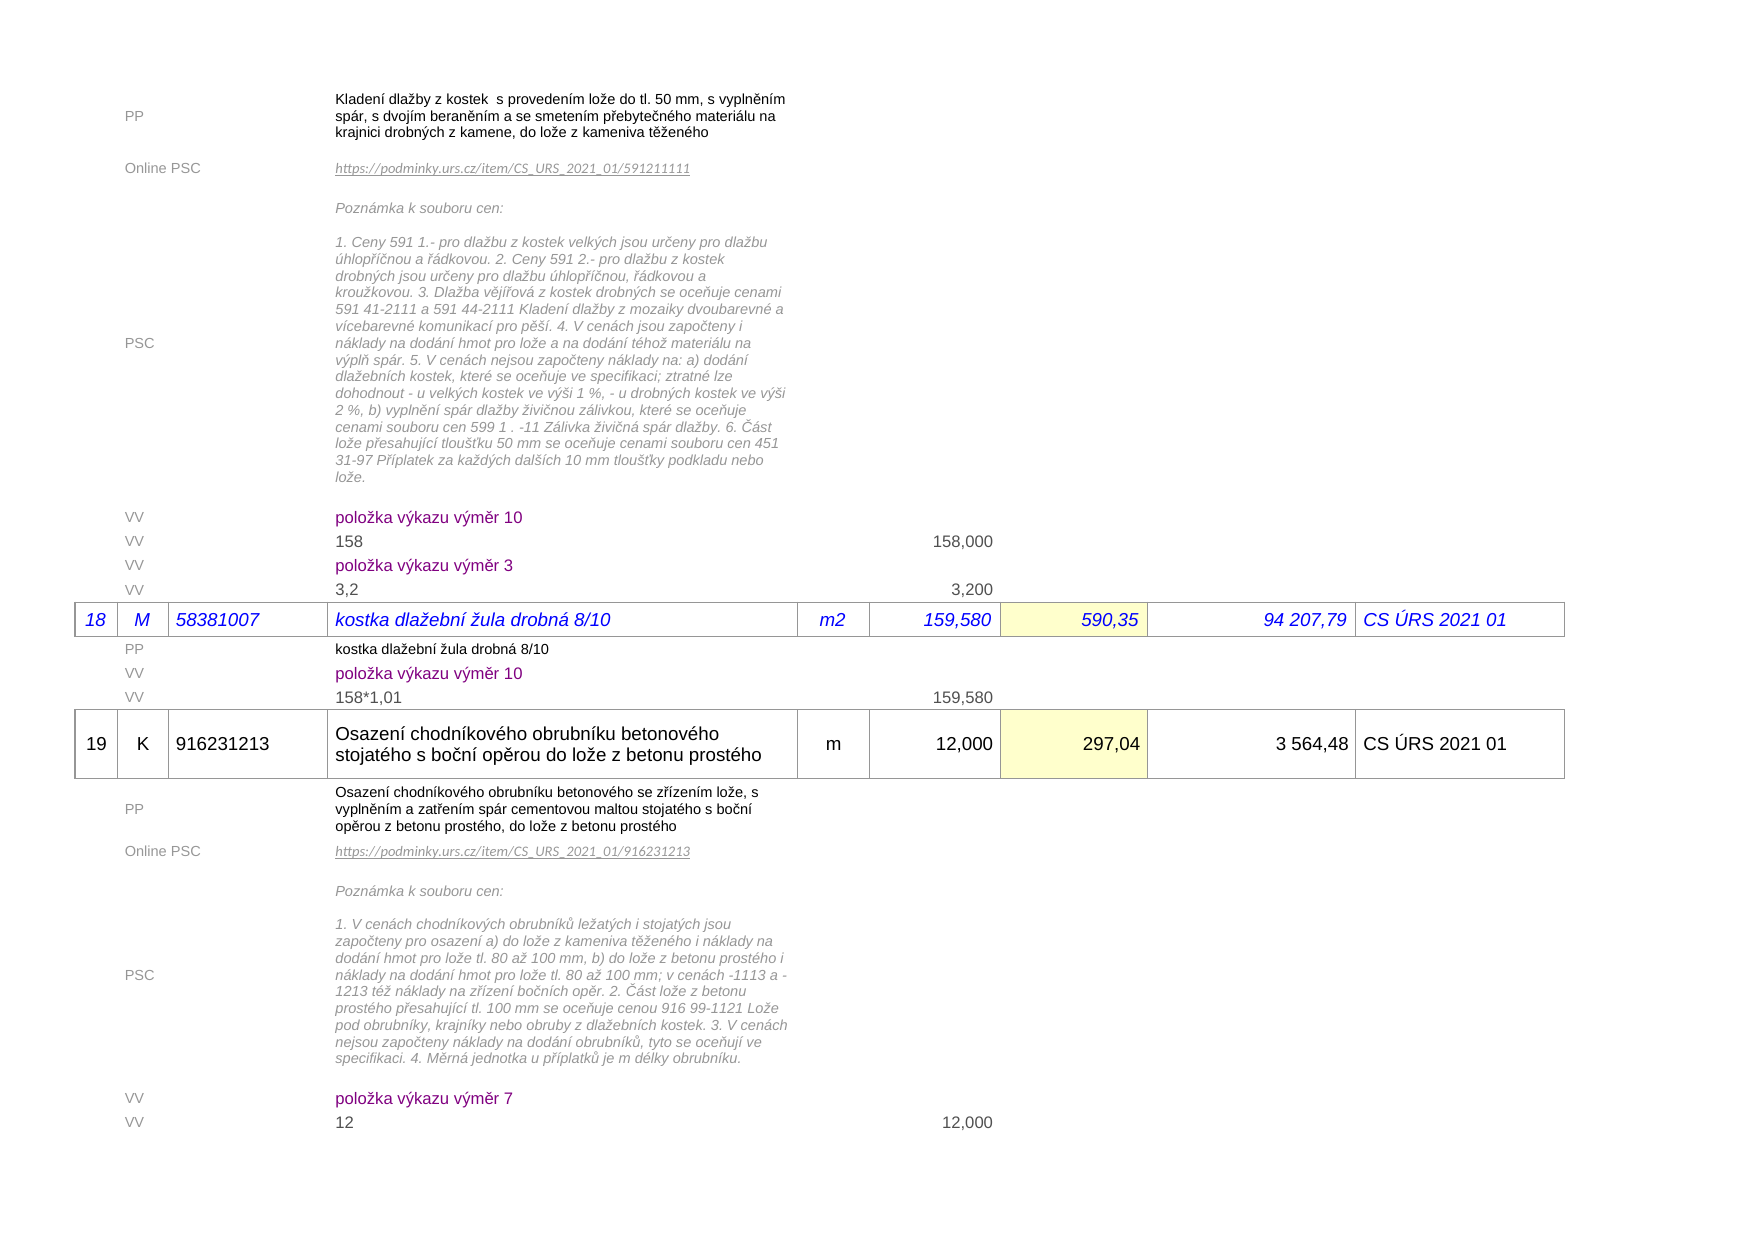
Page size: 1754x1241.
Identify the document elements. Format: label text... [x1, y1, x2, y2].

table_cell 3 564,48 [1148, 710, 1355, 778]
table_cell [168, 75, 328, 156]
table_cell Poznámka k souboru cen: 1. Ceny 591 1.- pro dlažbu z kostek velkých jsou určeny pro dlažbu úhlopříčnou a řádkovou. 2. Ceny 591 2.- pro dlažbu z kostek drobných jsou určeny pro dlažbu úhlopříčnou, řádkovou a kroužkovou. 3. Dlažba vějířová z kostek drobných se oceňuje cenami 591 41-2111 a 591 44-2111 Kladení dlažby z mozaiky dvoubarevné a vícebarevné komunikací pro pěší. 4. V cenách jsou započteny i náklady na dodání hmot pro lože a na dodání téhož materiálu na výplň spár. 5. V cenách nejsou započteny náklady na: a) dodání dlažebních kostek, které se oceňuje ve specifikaci; ztratné lze dohodnout - u velkých kostek ve výši 1 %, - u drobných kostek ve výši 2 %, b) vyplnění spár dlažby živičnou zálivkou, které se oceňuje cenami souboru cen 599 1 . -11 Zálivka živičná spár dlažby. 6. Část lože přesahující tloušťku 50 mm se oceňuje cenami souboru cen 451 31-97 Příplatek za každých dalších 10 mm tloušťky podkladu nebo lože. [328, 180, 797, 505]
table_cell kostka dlažební žula drobná 8/10 [328, 637, 797, 661]
table_cell [75, 529, 117, 553]
table_cell [869, 1086, 1000, 1110]
table_cell [1356, 661, 1564, 685]
table_cell 590,35 [1001, 603, 1147, 636]
table_cell [1356, 75, 1564, 156]
table_cell [168, 529, 328, 553]
table_cell [1147, 839, 1356, 863]
table_cell [75, 156, 117, 180]
table_cell [798, 1110, 869, 1134]
table_cell [869, 505, 1000, 529]
table_cell Osazení chodníkového obrubníku betonového se zřízením lože, s vyplněním a zatřením spár cementovou maltou stojatého s boční opěrou z betonu prostého, do lože z betonu prostého [328, 779, 797, 839]
table_cell [1000, 180, 1147, 505]
table_cell [869, 180, 1000, 505]
table_cell [869, 661, 1000, 685]
table_cell [798, 75, 869, 156]
table_cell [798, 661, 869, 685]
table_cell VV [117, 685, 168, 709]
table_cell [1000, 1110, 1147, 1134]
table_cell https://podminky.urs.cz/item/CS_URS_2021_01/591211111 [328, 156, 797, 180]
table_cell položka výkazu výměr 10 [328, 505, 797, 529]
table_cell [168, 1086, 328, 1110]
table_cell Kladení dlažby z kostek s provedením lože do tl. 50 mm, s vyplněním spár, s dvojím beraněním a se smetením přebytečného materiálu na krajnici drobných z kamene, do lože z kameniva těženého [328, 75, 797, 156]
table_cell [75, 1086, 117, 1110]
table_cell 916231213 [169, 710, 327, 778]
table_cell [798, 1086, 869, 1110]
table_cell [1356, 180, 1564, 505]
table_cell [798, 529, 869, 553]
table_cell [1000, 637, 1147, 661]
table_cell PP [117, 75, 168, 156]
table_cell [869, 554, 1000, 577]
table_cell PP [117, 637, 168, 661]
table_cell [168, 637, 328, 661]
table_cell [1147, 661, 1356, 685]
table_cell [75, 661, 117, 685]
table_cell [1000, 839, 1147, 863]
table_cell [798, 863, 869, 1086]
table_cell PSC [117, 180, 168, 505]
table_cell [869, 779, 1000, 839]
table_cell PP [117, 779, 168, 839]
table_cell [1000, 779, 1147, 839]
table_cell [1000, 1086, 1147, 1110]
table_cell [1356, 779, 1564, 839]
table_cell [1356, 578, 1564, 602]
table_cell 3,200 [869, 578, 1000, 602]
table_cell [1356, 554, 1564, 577]
table_cell 18 [76, 603, 117, 636]
table_cell [1147, 1086, 1356, 1110]
table_cell 3,2 [328, 578, 797, 602]
table_cell Osazení chodníkového obrubníku betonového stojatého s boční opěrou do lože z betonu prostého [328, 710, 797, 778]
table_cell 94 207,79 [1148, 603, 1355, 636]
table_cell [798, 779, 869, 839]
table_cell [869, 839, 1000, 863]
table_cell [1000, 685, 1147, 709]
table_cell [798, 505, 869, 529]
table_cell [798, 156, 869, 180]
table_cell 158,000 [869, 529, 1000, 553]
table_cell PSC [117, 863, 168, 1086]
table_cell 58381007 [169, 603, 327, 636]
table_cell 158*1,01 [328, 685, 797, 709]
table_cell CS ÚRS 2021 01 [1356, 710, 1564, 778]
table_cell [1356, 529, 1564, 553]
table_cell [1147, 529, 1356, 553]
table_cell m [798, 710, 869, 778]
table_cell [1000, 578, 1147, 602]
table_cell [168, 863, 328, 1086]
table_cell [869, 637, 1000, 661]
table_cell 297,04 [1001, 710, 1147, 778]
table_cell [75, 505, 117, 529]
table_cell položka výkazu výměr 7 [328, 1086, 797, 1110]
table_cell Online PSC [117, 156, 328, 180]
table_cell [168, 779, 328, 839]
table_cell [1356, 863, 1564, 1086]
table_cell Online PSC [117, 839, 328, 863]
table_cell [869, 75, 1000, 156]
table_cell [75, 180, 117, 505]
table_cell 159,580 [869, 685, 1000, 709]
table_cell [798, 637, 869, 661]
table_cell [1147, 554, 1356, 577]
table_cell [1356, 1086, 1564, 1110]
table_cell [1000, 529, 1147, 553]
table_cell https://podminky.urs.cz/item/CS_URS_2021_01/916231213 [328, 839, 797, 863]
table_cell [1147, 180, 1356, 505]
table_cell [1000, 505, 1147, 529]
table_cell [75, 578, 117, 602]
table_cell [1147, 75, 1356, 156]
table_cell [1147, 637, 1356, 661]
table_cell [869, 863, 1000, 1086]
table_cell [1356, 839, 1564, 863]
table_cell VV [117, 505, 168, 529]
table_cell [1147, 156, 1356, 180]
table_cell m2 [798, 603, 869, 636]
table_cell [1000, 554, 1147, 577]
table_cell VV [117, 554, 168, 577]
table_cell [1000, 863, 1147, 1086]
table_cell 12 [328, 1110, 797, 1134]
table_cell [168, 180, 328, 505]
table_cell 19 [76, 710, 117, 778]
table_cell [75, 685, 117, 709]
table_cell Poznámka k souboru cen: 1. V cenách chodníkových obrubníků ležatých i stojatých jsou započteny pro osazení a) do lože z kameniva těženého i náklady na dodání hmot pro lože tl. 80 až 100 mm, b) do lože z betonu prostého i náklady na dodání hmot pro lože tl. 80 až 100 mm; v cenách -1113 a -1213 též náklady na zřízení bočních opěr. 2. Část lože z betonu prostého přesahující tl. 100 mm se oceňuje cenou 916 99-1121 Lože pod obrubníky, krajníky nebo obruby z dlažebních kostek. 3. V cenách nejsou započteny náklady na dodání obrubníků, tyto se oceňují ve specifikaci. 4. Měrná jednotka u příplatků je m délky obrubníku. [328, 863, 797, 1086]
table_cell [1356, 1110, 1564, 1134]
table_cell 158 [328, 529, 797, 553]
table_cell VV [117, 1110, 168, 1134]
table_cell VV [117, 661, 168, 685]
table_cell CS ÚRS 2021 01 [1356, 603, 1564, 636]
table_cell 12,000 [870, 710, 1000, 778]
table_cell [168, 554, 328, 577]
table_cell [798, 839, 869, 863]
table_cell [1147, 505, 1356, 529]
table_cell [1147, 779, 1356, 839]
table_cell [1147, 685, 1356, 709]
table_cell 159,580 [870, 603, 1000, 636]
table_cell VV [117, 1086, 168, 1110]
table_cell [1000, 75, 1147, 156]
table_cell [168, 578, 328, 602]
table_cell položka výkazu výměr 10 [328, 661, 797, 685]
table_cell [75, 839, 117, 863]
table_cell K [118, 710, 168, 778]
table_cell [168, 1110, 328, 1134]
table_cell [168, 685, 328, 709]
table_cell [1147, 863, 1356, 1086]
table_cell [798, 685, 869, 709]
table_cell [798, 180, 869, 505]
table_cell [1147, 1110, 1356, 1134]
table_cell [1000, 661, 1147, 685]
table_cell [1147, 578, 1356, 602]
table_cell [1000, 156, 1147, 180]
table_cell [168, 505, 328, 529]
table_cell VV [117, 529, 168, 553]
table_cell položka výkazu výměr 3 [328, 554, 797, 577]
table_cell VV [117, 578, 168, 602]
table_cell kostka dlažební žula drobná 8/10 [328, 603, 797, 636]
table_cell [75, 863, 117, 1086]
table_cell [168, 661, 328, 685]
table_cell [798, 554, 869, 577]
table_cell [75, 1110, 117, 1134]
table_cell [75, 637, 117, 661]
table_cell [75, 75, 117, 156]
table_cell [1356, 637, 1564, 661]
table_cell [1356, 505, 1564, 529]
table_cell [1356, 156, 1564, 180]
table_cell [75, 779, 117, 839]
table_cell M [118, 603, 168, 636]
table_cell 12,000 [869, 1110, 1000, 1134]
table_cell [75, 554, 117, 577]
table_cell [798, 578, 869, 602]
table_cell [1356, 685, 1564, 709]
table_cell [869, 156, 1000, 180]
